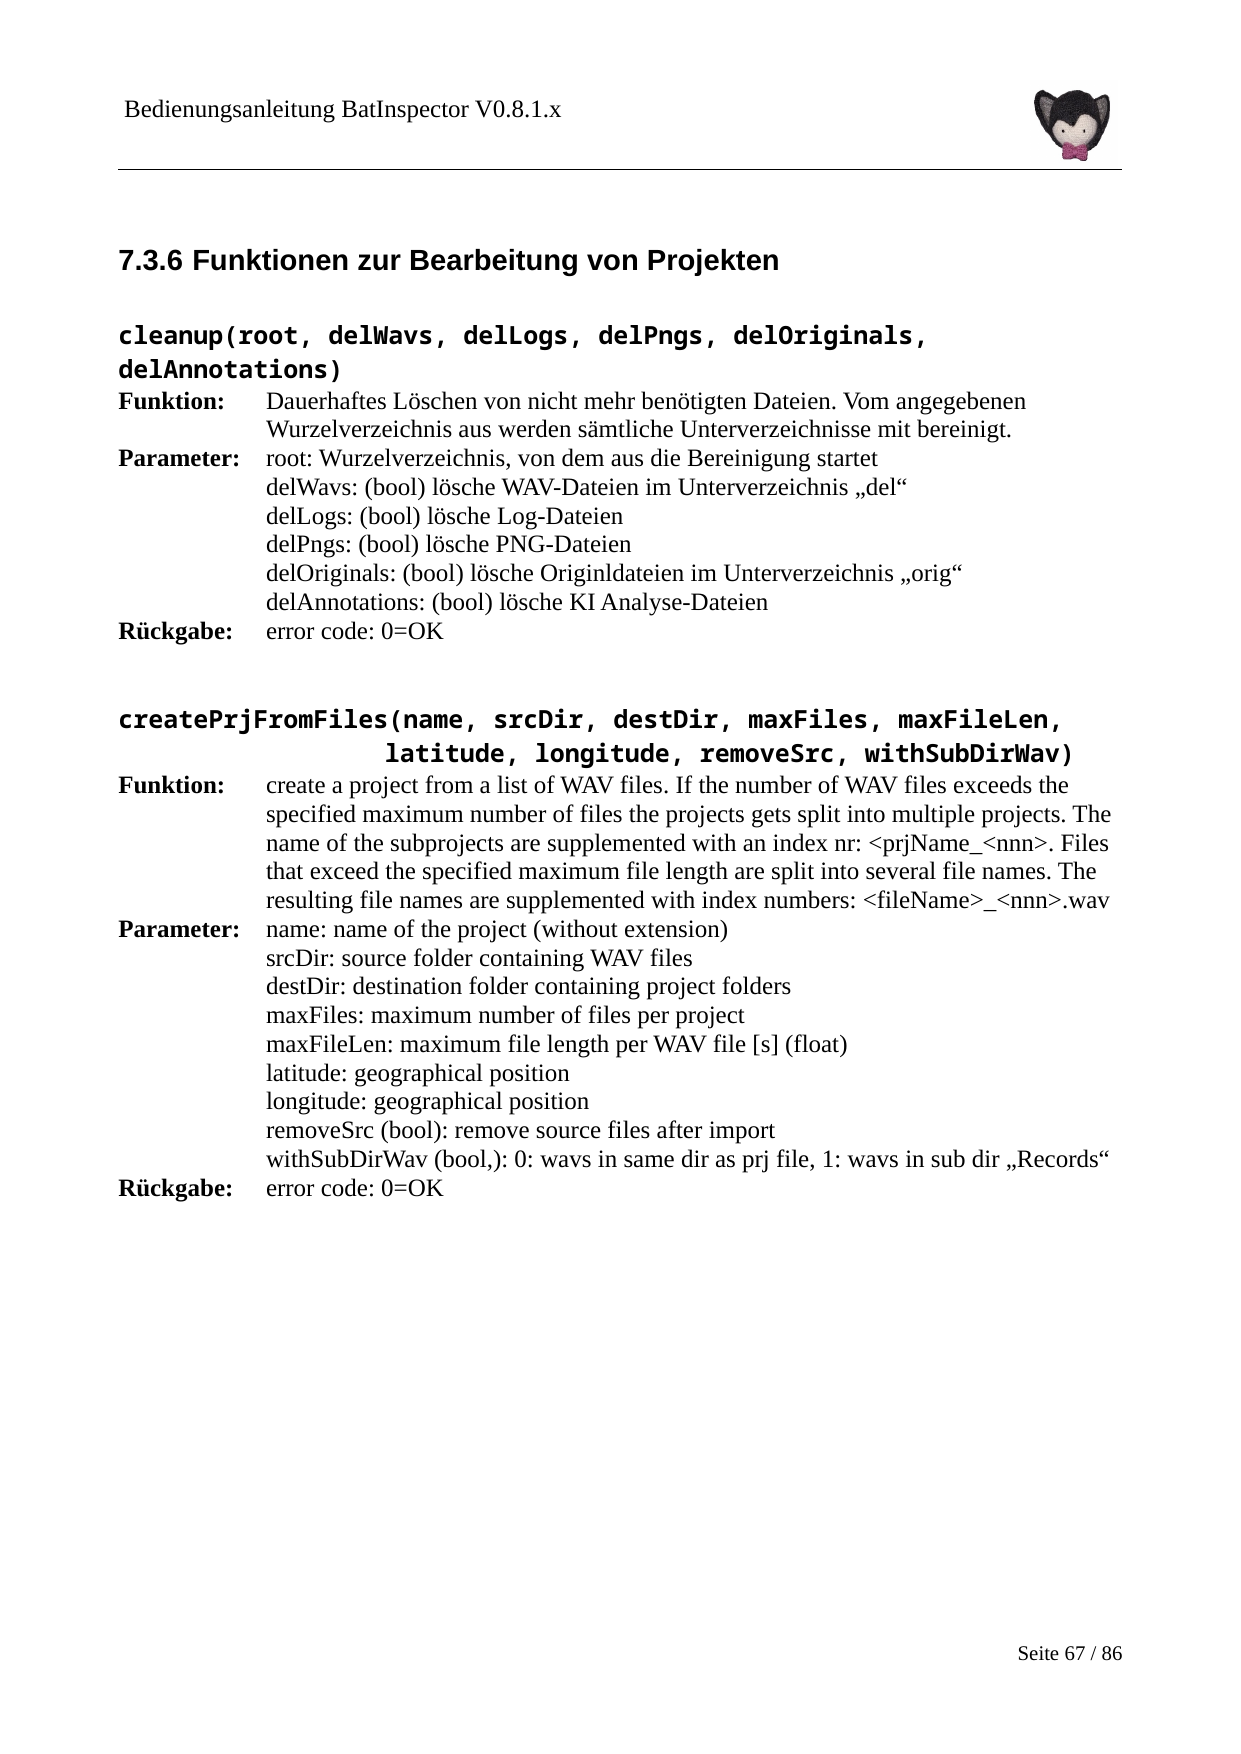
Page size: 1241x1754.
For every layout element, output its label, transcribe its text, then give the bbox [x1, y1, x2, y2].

picture [1030, 80, 1119, 169]
text delLogs: (bool) lösche Log-Dateien delPngs: (bool) lösche PNG-Dateien delOriginals: (bool) lösche Originldateien im Unterverzeichnis „orig“ delAnnotations: (bool) lösche KI Analyse-Dateien [118, 501, 1122, 616]
text Parameter: root: Wurzelverzeichnis, von dem aus die Bereinigung startet delWavs: (bool) lösche WAV-Dateien im Unterverzeichnis „del“ [118, 443, 1122, 501]
text Parameter: name: name of the project (without extension) srcDir: source folder containing WAV files destDir: destination folder containing project folders maxFiles: maximum number of files per project maxFileLen: maximum file length per WAV file [s] (float) latitude: geographical position longitude: geographical position removeSrc (bool): remove source files after import withSubDirWav (bool,): 0: wavs in same dir as prj file, 1: wavs in sub dir „Records“ Rückgabe: error code: 0=OK [118, 914, 1122, 1201]
text Funktion: Dauerhaftes Löschen von nicht mehr benötigten Dateien. Vom angegebenen Wurzelverzeichnis aus werden sämtliche Unterverzeichnisse mit bereinigt. [118, 386, 1122, 443]
text Rückgabe: error code: 0=OK [118, 616, 1122, 644]
text createPrjFromFiles(name, srcDir, destDir, maxFiles, maxFileLen, latitude, longitude, removeSrc, withSubDirWav) [118, 702, 1122, 770]
subtitle Funktionen zur Bearbeitung von Projekten [118, 243, 1122, 276]
text Funktion: create a project from a list of WAV files. If the number of WAV files exceeds the specified maximum number of files the projects gets split into multiple projects. The name of the subprojects are supplemented with an index nr: <prjName_<nnn>. Files that exceed the specified maximum file length are split into several file names. The resulting file names are supplemented with index numbers: <fileName>_<nnn>.wav [118, 770, 1122, 914]
text cleanup(root, delWavs, delLogs, delPngs, delOriginals, delAnnotations) [118, 318, 1122, 386]
